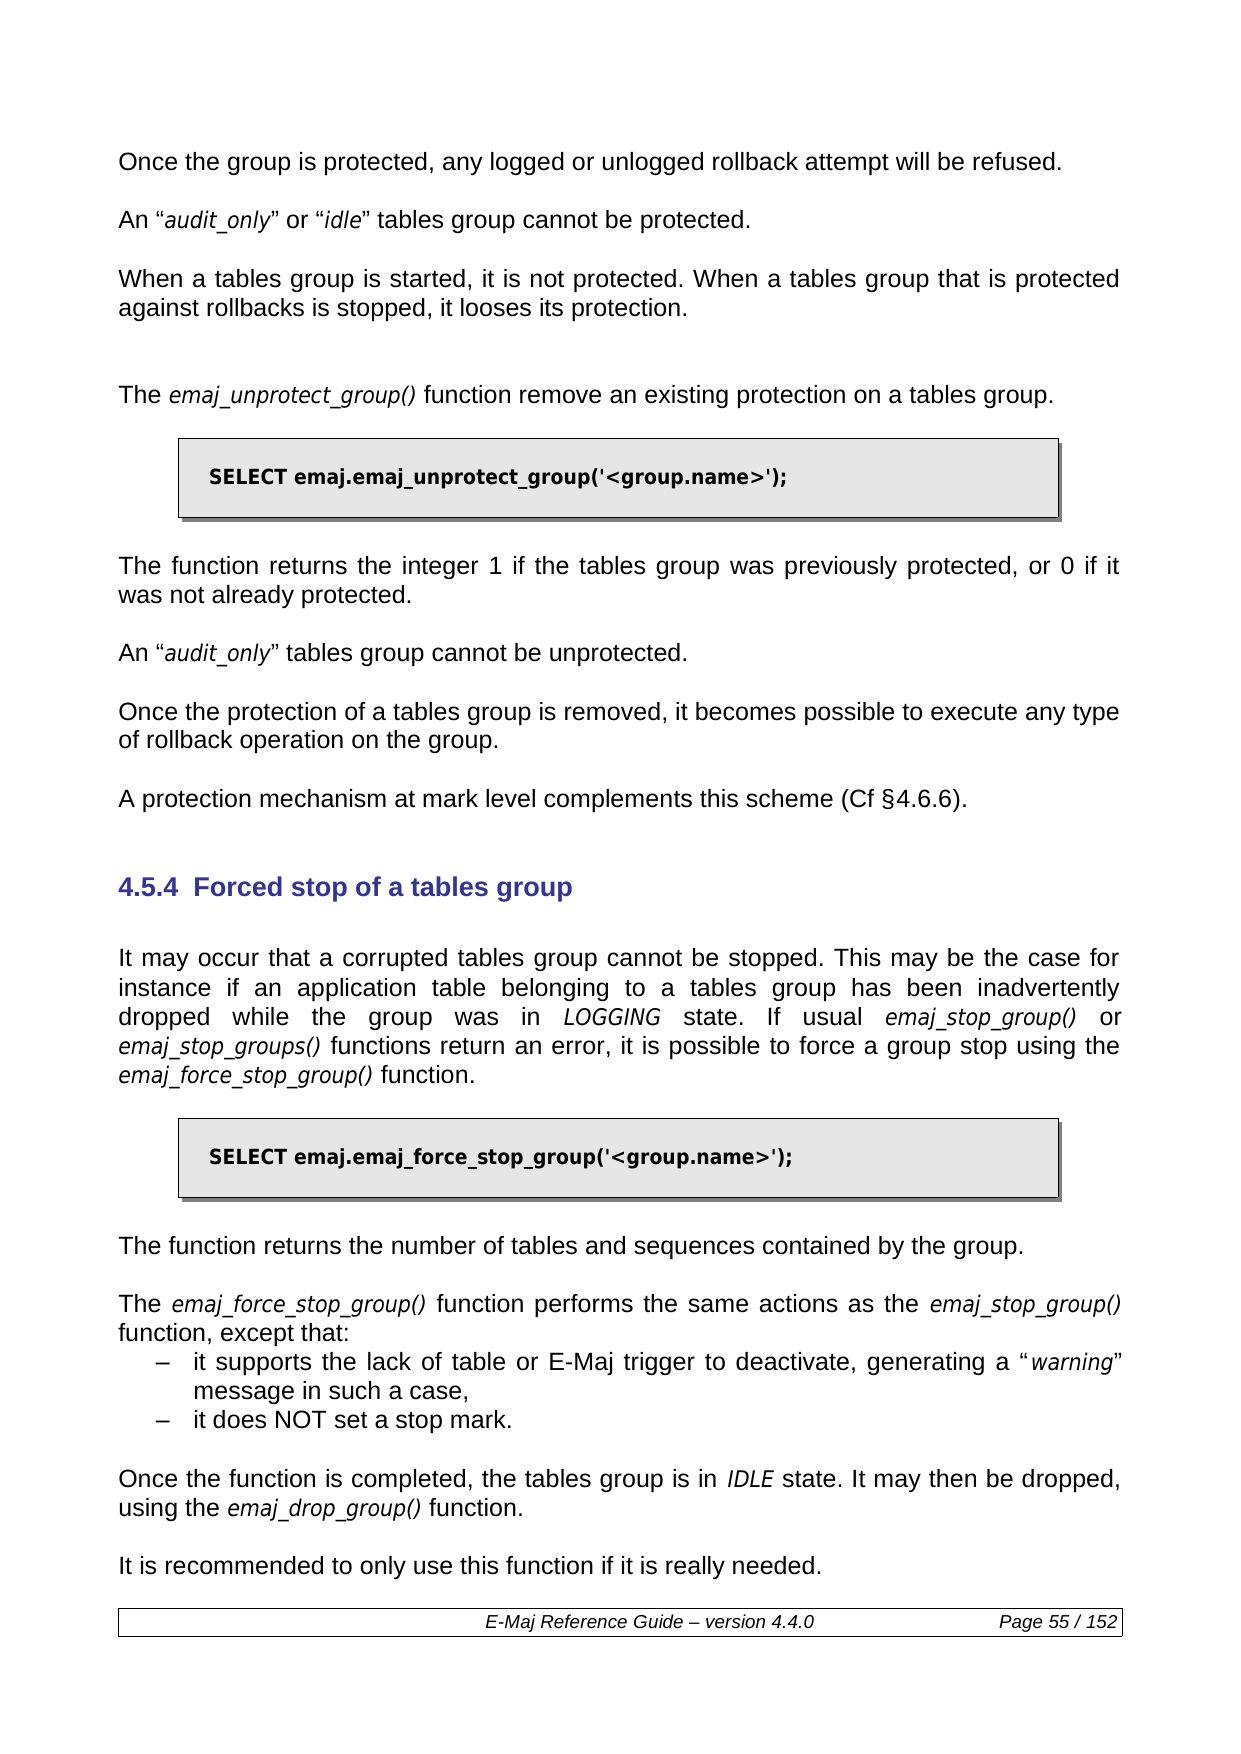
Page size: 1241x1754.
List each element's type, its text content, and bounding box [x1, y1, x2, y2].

text An “audit_only” or “idle” tables group cannot be protected. [118, 205, 1122, 234]
text Once the group is protected, any logged or unlogged rollback attempt will be refused. [118, 147, 1122, 176]
text The function returns the number of tables and sequences contained by the group. [118, 1231, 1122, 1260]
text The function returns the integer 1 if the tables group was previously protected, or 0 if it was not already protected. [118, 551, 1122, 609]
text The emaj_unprotect_group() function remove an existing protection on a tables group. [118, 380, 1122, 409]
text The emaj_force_stop_group() function performs the same actions as the emaj_stop_group() function, except that: [118, 1289, 1122, 1347]
text When a tables group is started, it is not protected. When a tables group that is protected against rollbacks is stopped, it looses its protection. [118, 263, 1122, 322]
text Once the protection of a tables group is removed, it becomes possible to execute any type of rollback operation on the group. [118, 696, 1122, 754]
text It may occur that a corrupted tables group cannot be stopped. This may be the case for instance if an application table belonging to a tables group has been inadvertently dropped while the group was in LOGGING state. If usual emaj_stop_group() or emaj_stop_groups() functions return an error, it is possible to force a group stop using the emaj_force_stop_group() function. [118, 943, 1122, 1089]
text Once the function is completed, the tables group is in IDLE state. It may then be dropped, using the emaj_drop_group() function. [118, 1463, 1122, 1522]
list it supports the lack of table or E-Maj trigger to deactivate, generating a “warning” message in such a case, [156, 1347, 1122, 1405]
text SELECT emaj.emaj_unprotect_group('<group.name>'); [179, 462, 1058, 487]
subtitle Forced stop of a tables group [118, 871, 1122, 902]
text SELECT emaj.emaj_force_stop_group('<group.name>'); [179, 1142, 1058, 1167]
text An “audit_only” tables group cannot be unprotected. [118, 638, 1122, 667]
text It is recommended to only use this function if it is really needed. [118, 1551, 1122, 1580]
text A protection mechanism at mark level complements this scheme (Cf §4.6.6). [118, 783, 1122, 813]
list it does NOT set a stop mark. [156, 1405, 1122, 1434]
